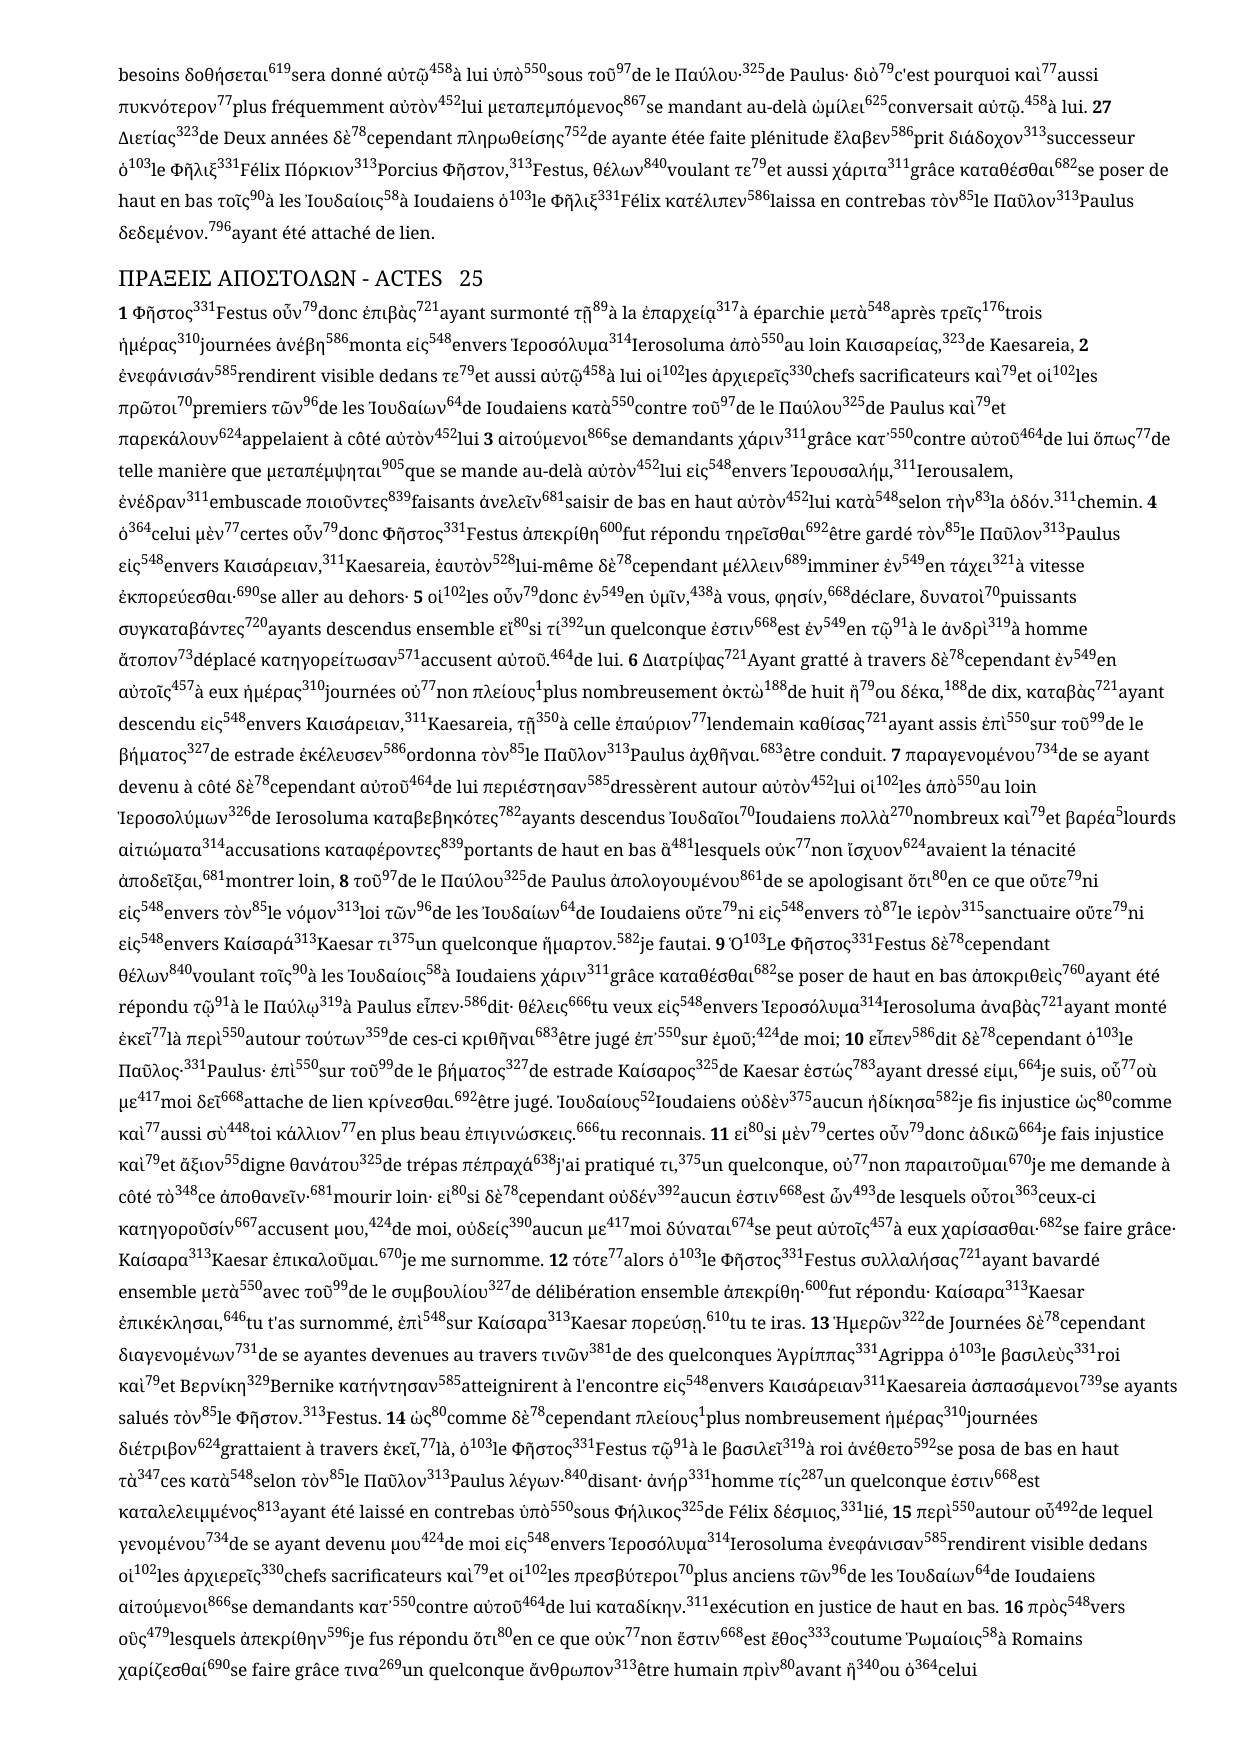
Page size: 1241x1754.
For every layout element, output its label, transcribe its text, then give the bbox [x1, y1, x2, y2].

text ΠΡΑΞΕΙΣ ΑΠΟΣΤΟΛΩΝ - ACTES 25 [118, 263, 1181, 293]
text 1 Φῆστος331Festus οὖν79donc ἐπιβὰς721ayant surmonté τῇ89à la ἐπαρχείᾳ317à éparchie μετὰ548après τρεῖς176trois ἡμέρας310journées ἀνέβη586monta εἰς548envers Ἱεροσόλυμα314Ierosoluma ἀπὸ550au loin Καισαρείας,323de Kaesareia, 2 ἐνεφάνισάν585rendirent visible dedans τε79et aussi αὐτῷ458à lui οἱ102les ἀρχιερεῖς330chefs sacrificateurs καὶ79et οἱ102les πρῶτοι70premiers τῶν96de les Ἰουδαίων64de Ioudaiens κατὰ550contre τοῦ97de le Παύλου325de Paulus καὶ79et παρεκάλουν624appelaient à côté αὐτὸν452lui 3 αἰτούμενοι866se demandants χάριν311grâce κατ᾽550contre αὐτοῦ464de lui ὅπως77de telle manière que μεταπέμψηται905que se mande au-delà αὐτὸν452lui εἰς548envers Ἰερουσαλήμ,311Ierousalem, ἐνέδραν311embuscade ποιοῦντες839faisants ἀνελεῖν681saisir de bas en haut αὐτὸν452lui κατὰ548selon τὴν83la ὁδόν.311chemin. 4 ὁ364celui μὲν77certes οὖν79donc Φῆστος331Festus ἀπεκρίθη600fut répondu τηρεῖσθαι692être gardé τὸν85le Παῦλον313Paulus εἰς548envers Καισάρειαν,311Kaesareia, ἑαυτὸν528lui-même δὲ78cependant μέλλειν689imminer ἐν549en τάχει321à vitesse ἐκπορεύεσθαι·690se aller au dehors· 5 οἱ102les οὖν79donc ἐν549en ὑμῖν,438à vous, φησίν,668déclare, δυνατοὶ70puissants συγκαταβάντες720ayants descendus ensemble εἴ80si τί392un quelconque ἐστιν668est ἐν549en τῷ91à le ἀνδρὶ319à homme ἄτοπον73déplacé κατηγορείτωσαν571accusent αὐτοῦ.464de lui. 6 Διατρίψας721Ayant gratté à travers δὲ78cependant ἐν549en αὐτοῖς457à eux ἡμέρας310journées οὐ77non πλείους1plus nombreusement ὀκτὼ188de huit ἢ79ou δέκα,188de dix, καταβὰς721ayant descendu εἰς548envers Καισάρειαν,311Kaesareia, τῇ350à celle ἐπαύριον77lendemain καθίσας721ayant assis ἐπὶ550sur τοῦ99de le βήματος327de estrade ἐκέλευσεν586ordonna τὸν85le Παῦλον313Paulus ἀχθῆναι.683être conduit. 7 παραγενομένου734de se ayant devenu à côté δὲ78cependant αὐτοῦ464de lui περιέστησαν585dressèrent autour αὐτὸν452lui οἱ102les ἀπὸ550au loin Ἱεροσολύμων326de Ierosoluma καταβεβηκότες782ayants descendus Ἰουδαῖοι70Ioudaiens πολλὰ270nombreux καὶ79et βαρέα5lourds αἰτιώματα314accusations καταφέροντες839portants de haut en bas ἃ481lesquels οὐκ77non ἴσχυον624avaient la ténacité ἀποδεῖξαι,681montrer loin, 8 τοῦ97de le Παύλου325de Paulus ἀπολογουμένου861de se apologisant ὅτι80en ce que οὔτε79ni εἰς548envers τὸν85le νόμον313loi τῶν96de les Ἰουδαίων64de Ioudaiens οὔτε79ni εἰς548envers τὸ87le ἱερὸν315sanctuaire οὔτε79ni εἰς548envers Καίσαρά313Kaesar τι375un quelconque ἥμαρτον.582je fautai. 9 Ὁ103Le Φῆστος331Festus δὲ78cependant θέλων840voulant τοῖς90à les Ἰουδαίοις58à Ioudaiens χάριν311grâce καταθέσθαι682se poser de haut en bas ἀποκριθεὶς760ayant été répondu τῷ91à le Παύλῳ319à Paulus εἶπεν·586dit· θέλεις666tu veux εἰς548envers Ἱεροσόλυμα314Ierosoluma ἀναβὰς721ayant monté ἐκεῖ77là περὶ550autour τούτων359de ces-ci κριθῆναι683être jugé ἐπ᾽550sur ἐμοῦ;424de moi; 10 εἶπεν586dit δὲ78cependant ὁ103le Παῦλος·331Paulus· ἐπὶ550sur τοῦ99de le βήματος327de estrade Καίσαρος325de Kaesar ἑστώς783ayant dressé εἰμι,664je suis, οὗ77où με417moi δεῖ668attache de lien κρίνεσθαι.692être jugé. Ἰουδαίους52Ioudaiens οὐδὲν375aucun ἠδίκησα582je fis injustice ὡς80comme καὶ77aussi σὺ448toi κάλλιον77en plus beau ἐπιγινώσκεις.666tu reconnais. 11 εἰ80si μὲν79certes οὖν79donc ἀδικῶ664je fais injustice καὶ79et ἄξιον55digne θανάτου325de trépas πέπραχά638j'ai pratiqué τι,375un quelconque, οὐ77non παραιτοῦμαι670je me demande à côté τὸ348ce ἀποθανεῖν·681mourir loin· εἰ80si δὲ78cependant οὐδέν392aucun ἐστιν668est ὧν493de lesquels οὗτοι363ceux-ci κατηγοροῦσίν667accusent μου,424de moi, οὐδείς390aucun με417moi δύναται674se peut αὐτοῖς457à eux χαρίσασθαι·682se faire grâce· Καίσαρα313Kaesar ἐπικαλοῦμαι.670je me surnomme. 12 τότε77alors ὁ103le Φῆστος331Festus συλλαλήσας721ayant bavardé ensemble μετὰ550avec τοῦ99de le συμβουλίου327de délibération ensemble ἀπεκρίθη·600fut répondu· Καίσαρα313Kaesar ἐπικέκλησαι,646tu t'as surnommé, ἐπὶ548sur Καίσαρα313Kaesar πορεύσῃ.610tu te iras. 13 Ἡμερῶν322de Journées δὲ78cependant διαγενομένων731de se ayantes devenues au travers τινῶν381de des quelconques Ἀγρίππας331Agrippa ὁ103le βασιλεὺς331roi καὶ79et Βερνίκη329Bernike κατήντησαν585atteignirent à l'encontre εἰς548envers Καισάρειαν311Kaesareia ἀσπασάμενοι739se ayants salués τὸν85le Φῆστον.313Festus. 14 ὡς80comme δὲ78cependant πλείους1plus nombreusement ἡμέρας310journées διέτριβον624grattaient à travers ἐκεῖ,77là, ὁ103le Φῆστος331Festus τῷ91à le βασιλεῖ319à roi ἀνέθετο592se posa de bas en haut τὰ347ces κατὰ548selon τὸν85le Παῦλον313Paulus λέγων·840disant· ἀνήρ331homme τίς287un quelconque ἐστιν668est καταλελειμμένος813ayant été laissé en contrebas ὑπὸ550sous Φήλικος325de Félix δέσμιος,331lié, 15 περὶ550autour οὗ492de lequel γενομένου734de se ayant devenu μου424de moi εἰς548envers Ἱεροσόλυμα314Ierosoluma ἐνεφάνισαν585rendirent visible dedans οἱ102les ἀρχιερεῖς330chefs sacrificateurs καὶ79et οἱ102les πρεσβύτεροι70plus anciens τῶν96de les Ἰουδαίων64de Ioudaiens αἰτούμενοι866se demandants κατ᾽550contre αὐτοῦ464de lui καταδίκην.311exécution en justice de haut en bas. 16 πρὸς548vers οὓς479lesquels ἀπεκρίθην596je fus répondu ὅτι80en ce que οὐκ77non ἔστιν668est ἔθος333coutume Ῥωμαίοις58à Romains χαρίζεσθαί690se faire grâce τινα269un quelconque ἄνθρωπον313être humain πρὶν80avant ἢ340ou ὁ364celui κατηγορούμενος891étant accusé κατὰ548selon πρόσωπον315face ἔχοι700que ait τοὺς84les κατηγόρους312accusateurs τόπον313lieu τε79et aussi ἀπολογίας323de apologie λάβοι694que prenne περὶ550autour τοῦ99de le ἐγκλήματος.327de appel en accusation. 17 συνελθόντων715de ayants venus ensemble οὖν79donc [αὐτῶν]463[de eux] ἐνθάδε77ici-même ἀναβολὴν311repousse de bas en haut μηδεμίαν267pas une ποιησάμενος740se ayant fait τῇ350à celle ἑξῆς77suivant καθίσας721ayant assis ἐπὶ550sur τοῦ99de le βήματος327de estrade ἐκέλευσα582j'ordonnai ἀχθῆναι683être conduit τὸν85le ἄνδρα·313homme· 18 περὶ550autour οὗ492de lequel σταθέντες759ayants étés dressés οἱ102les κατήγοροι330accusateurs οὐδεμίαν267aucune αἰτίαν311cause ἔφερον624portaient ὧν493de lesquels ἐγὼ431moi ὑπενόουν621je soupçonnais πονηρῶν,66de méchants, 19 ζητήματα314sujets de recherches δέ78cependant τινα270des quelconques περὶ550autour τῆς255de la ἰδίας125de en propre δεισιδαιμονίας323de peur de démon εἶχον624avaient πρὸς548vers αὐτὸν452lui καὶ79et περί550autour τινος281de un quelconque Ἰησοῦ325de Iésous τεθνηκότος778de ayant été mort ὃν480lequel ἔφασκεν625affirmait ὁ103le Παῦλος331Paulus ζῆν.689vivre. 20 ἀπορούμενος867se embarrassant δὲ78cependant ἐγὼ431moi τὴν83la περὶ550autour τούτων359de ces-ci ζήτησιν311recherche ἔλεγον621je disais εἰ80si βούλοιτο703que se ait dessein πορεύεσθαι690se aller εἰς548envers Ἱεροσόλυμα314Ierosoluma κἀκεῖ77et là κρίνεσθαι692être jugé περὶ550autour τούτων.359de ces-ci. 21 τοῦ97de le δὲ78cependant Παύλου325de Paulus ἐπικαλεσαμένου734de se ayant surnommé τηρηθῆναι683être gardé αὐτὸν528lui-même εἰς548envers τὴν83la τοῦ97de le Σεβαστοῦ65de Vénérable διάγνωσιν,311diagnose, ἐκέλευσα582j'ordonnai τηρεῖσθαι692être gardé αὐτὸν452lui ἕως80jusqu'à ce que οὗ494de lequel ἀναπέμψω895que je mande de bas en haut αὐτὸν452lui πρὸς548vers Καίσαρα.313Kaesar. 22 Ἀγρίππας331Agrippa δὲ78cependant πρὸς548vers τὸν85le Φῆστον·313Festus· ἐβουλόμην627je m'avais dessein καὶ77aussi αὐτὸς513moi-même τοῦ97de le ἀνθρώπου325de être humain ἀκοῦσαι.681écouter. αὔριον,77demain, φησίν,668déclare, ἀκούσῃ610tu te écouteras αὐτοῦ.464de lui. 23 Τῇ350à Celle οὖν79donc ἐπαύριον77lendemain ἐλθόντος716de ayant venu τοῦ97de le Ἀγρίππα325de Agrippa καὶ79et τῆς95de la Βερνίκης323de Bernike μετὰ550avec πολλῆς279de nombreuse φαντασίας323de fantaisie καὶ79et εἰσελθόντων715de ayants venus à l'intérieur εἰς548envers τὸ87le ἀκροατήριον315auditorium σύν549avec τε79et aussi χιλιάρχοις318à chiliarques καὶ79et ἀνδράσιν318à hommes τοῖς351à ceux κατ᾽548selon ἐξοχὴν311excellence τῆς95de la πόλεως323de cité καὶ79et κελεύσαντος716de ayant ordonné τοῦ97de le Φήστου325de Festus ἤχθη600fut conduit ὁ103le Παῦλος.331Paulus. 24 καί79et φησιν668déclare ὁ103le Φῆστος·331Festus· Ἀγρίππα337Agrippa βασιλεῦ337roi καὶ79et πάντες290tous οἱ368ceux συμπαρόντες844étants à côté avec ἡμῖν419à nous ἄνδρες,336hommes, θεωρεῖτε665vous observez τοῦτον346celui-ci περὶ550autour οὗ492de lequel ἅπαν289en totalité τὸ105le πλῆθος333multitude τῶν96de les Ἰουδαίων64de Ioudaiens ἐνέτυχόν585intercédèrent μοι420à moi ἔν549en τε79et aussi Ἱεροσολύμοις320à Ierosoluma καὶ79et ἐνθάδε77ici-même βοῶντες839beuglants μὴ77ne pas δεῖν689attacher de lien αὐτὸν452lui ζῆν689vivre μηκέτι.77ne pas plus. 25 ἐγὼ431moi δὲ78cependant κατελαβόμην588je me pris contre μηδὲν375pas un ἄξιον55digne αὐτὸν452lui θανάτου325de trépas πεπραχέναι,686avoir pratiqué, αὐτοῦ537de lui-même δὲ78cependant τούτου358de celui-ci ἐπικαλεσαμένου734de se ayant surnommé τὸν85le Σεβαστὸν53Vénérable ἔκρινα582je jugeai πέμπειν.689mander. 26 περὶ550autour οὗ492de lequel ἀσφαλές55sécurisant τι271un quelconque γράψαι681grapher τῷ251à le κυρίῳ319à Maître οὐκ77non ἔχω,664j'ai, διὸ79c'est pourquoi προήγαγον582je menai devant αὐτὸν452lui ἐφ᾽550sur ὑμῶν441de vous καὶ79et μάλιστα77surtout ἐπὶ550sur σοῦ,442de toi, βασιλεῦ337roi Ἀγρίππα,337Agrippa, ὅπως80de telle manière que τῆς95de la ἀνακρίσεως323de jugement de bas en haut γενομένης732de se ayante devenue σχῶ895que j'aie τί375un quelconque γράψω·895que je graphe· 27 ἄλογον49sans discours γάρ79car μοι420à moi δοκεῖ668estime πέμποντα822mandant δέσμιον313lié μὴ77ne pas καὶ77aussi τὰς82les κατ᾽550contre αὐτοῦ464de lui αἰτίας310causes σημᾶναι.681signifier. [118, 297, 1181, 1682]
text 1 Μετὰ548Après δὲ78cependant πέντε176cinq ἡμέρας310journées κατέβη586descendit ὁ103le ἀρχιερεὺς331chef sacrificateur Ἁνανίας331Ananias μετὰ550avec πρεσβυτέρων64de plus anciens τινῶν280de des quelconques καὶ79et ῥήτορος325de rhéteur Τερτύλλου325de Tertullus τινός,281de un quelconque, οἵτινες497lesquels des quelconques ἐνεφάνισαν585rendirent visible dedans τῷ91à le ἡγεμόνι319à gouverneur κατὰ550contre τοῦ97de le Παύλου.325de Paulus. 2 κληθέντος754de ayant été appelé δὲ78cependant αὐτοῦ464de lui ἤρξατο592se commença κατηγορεῖν689accuser ὁ103le Τέρτυλλος331Tertullus λέγων·840disant· πολλῆς279de nombreuse εἰρήνης323de paix τυγχάνοντες839obtenants διὰ550par σοῦ442de toi καὶ79et διορθωμάτων326de réformes γινομένων862de se devenants τῷ93à le ἔθνει321à ethnie τούτῳ146à ce-ci διὰ550par τῆς95de la σῆς238de tienne προνοίας,323de intelligence d'avance, 3 πάντῃ77totalement τε79et aussi καὶ79et πανταχοῦ77partout ἀποδεχόμεθα,669nous nous acceptons loin, κράτιστε27très fort Φῆλιξ,337Félix, μετὰ550avec πάσης279de toute εὐχαριστίας.323de action de grâce. 4 ἵνα80afin que δὲ78cependant μὴ77ne pas ἐπὶ548sur πλεῖόν73plus nombreusement σε437toi ἐγκόπτω,917que j'incise, παρακαλῶ664j'appelle à côté ἀκοῦσαί681écouter σε437toi ἡμῶν423de nous συντόμως77en co-scission τῇ89à la σῇ235à tienne ἐπιεικείᾳ.317à modération. 5 εὑρόντες720ayants trouvés γὰρ79car τὸν85le ἄνδρα313homme τοῦτον138celui-ci λοιμὸν313peste καὶ79et κινοῦντα822bougeant στάσεις310dressements πᾶσιν274à tous τοῖς90à les Ἰουδαίοις58à Ioudaiens τοῖς351à ceux κατὰ548selon τὴν83la οἰκουμένην311écoumène πρωτοστάτην313premier à se placer debout τε79et aussi τῆς95de la τῶν96de les Ναζωραίων324de Nazoréens αἱρέσεως,323de hérésie, 6 ὃς498lequel καὶ77aussi τὸ87le ἱερὸν315sanctuaire ἐπείρασεν586mit en tentation βεβηλῶσαι681profaner ὃν480lequel καὶ77aussi ἐκρατήσαμεν,581nous saisîmes avec force, 7 8 παρ᾽550à côté οὗ492de lequel δυνήσῃ610tu te pourras αὐτὸς524toi-même ἀνακρίνας721ayant jugé de bas en haut περὶ550autour πάντων282de tous τούτων359de ces-ci ἐπιγνῶναι681reconnaître ὧν493de lesquels ἡμεῖς430nous κατηγοροῦμεν663nous accusons αὐτοῦ.464de lui. 9 συνεπέθεντο591se surposèrent ensemble δὲ78cependant καὶ77aussi οἱ102les Ἰουδαῖοι70Ioudaiens φάσκοντες839affirmants ταῦτα347ces-ci οὕτως77ainsi ἔχειν.689avoir. 10 Ἀπεκρίθη600Fut répondu τε79et aussi ὁ103le Παῦλος331Paulus νεύσαντος716de ayant fait signe αὐτῷ458à lui τοῦ97de le ἡγεμόνος325de gouverneur λέγειν·689dire· ἐκ550hors πολλῶν282de nombreux ἐτῶν326de ans ὄντα822étant σε437toi κριτὴν313juge τῷ93à le ἔθνει321à ethnie τούτῳ146à ce-ci ἐπιστάμενος867se établissant sûrement εὐθύμως77en bonne émotion τὰ347ces περὶ550autour ἐμαυτοῦ511de moi-même ἀπολογοῦμαι,670je m'apologise, 11 δυναμένου861de se pouvant σου442de toi ἐπιγνῶναι681reconnaître ὅτι80en ce que οὐ77non πλείους44plus nombreusement εἰσίν667sont μοι420à moi ἡμέραι328journées δώδεκα188de douze ἀφ᾽550au loin ἧς490de laquelle ἀνέβην582je montai προσκυνήσων765qui prosternera vers εἰς548envers Ἰερουσαλήμ.311Ierousalem. 12 καὶ79et οὔτε79ni ἐν549en τῷ93à le ἱερῷ321à sanctuaire εὗρόν585trouvèrent με417moi πρός548vers τινα373un quelconque διαλεγόμενον849se dialoguant ἢ79ou ἐπίστασιν311opposition ποιοῦντα822faisant ὄχλου325de foule οὔτε79ni ἐν549en ταῖς88à les συναγωγαῖς316à synagogues οὔτε79ni κατὰ548selon τὴν83la πόλιν,311cité, 13 οὐδὲ79non cependant παραστῆσαι681dresser à côté δύνανταί673se peuvent σοι439à toi περὶ550autour ὧν493de lesquels νυνὶ77maintenant κατηγοροῦσίν667accusent μου.424de moi. 14 ὁμολογῶ664j'avoue δὲ78cependant τοῦτό348ce-ci σοι439à toi ὅτι80en ce que κατὰ548selon τὴν83la ὁδὸν311chemin ἣν478laquelle λέγουσιν667disent αἵρεσιν,311hérésie, οὕτως77ainsi λατρεύω664j'adore τῷ91à le πατρῴῳ10à paternel θεῷ319à Dieu πιστεύων840croyant πᾶσιν276à tous τοῖς353à ces κατὰ548selon τὸν85le νόμον313loi καὶ79et τοῖς353à ces ἐν549en τοῖς90à les προφήταις318à prophètes γεγραμμένοις,802à ayants étés graphés, 15 ἐλπίδα311espérance ἔχων840ayant εἰς548envers τὸν85le θεὸν313Dieu ἣν478laquelle καὶ77aussi αὐτοὶ541eux-mêmes οὗτοι363ceux-ci προσδέχονται,673se acceptent auprès, ἀνάστασιν311redressement μέλλειν689imminer ἔσεσθαι685se avoir à être δικαίων64de justes τε79et aussi καὶ79et ἀδίκων.64de injustes. 16 ἐν549en τούτῳ354à ce-ci καὶ77aussi αὐτὸς513moi-même ἀσκῶ664j'exerce ἀπρόσκοπον2irréprochable συνείδησιν311conscience ἔχειν689avoir πρὸς548vers τὸν85le θεὸν313Dieu καὶ79et τοὺς84les ἀνθρώπους312êtres humains διὰ550par παντός.386de tout. 17 δι᾽550par ἐτῶν326de ans δὲ78cependant πλειόνων17de plus nombreusement ἐλεημοσύνας310actes de miséricorde ποιήσων765qui fera εἰς548envers τὸ87le ἔθνος315ethnie μου424de moi παρεγενόμην588je me devins à côté καὶ79et προσφοράς,310offrandes, 18 ἐν549en αἷς483à lesquelles εὗρόν585trouvèrent με417moi ἡγνισμένον796ayant été consacré ἐν549en τῷ93à le ἱερῷ321à sanctuaire οὐ77non μετὰ550avec ὄχλου325de foule οὐδὲ79non cependant μετὰ550avec θορύβου,325de tumulte, 19 τινὲς389des quelconques δὲ78cependant ἀπὸ550au loin τῆς95de la Ἀσίας323de Asie Ἰουδαῖοι,70Ioudaiens, οὓς479lesquels ἔδει625attachait de lien ἐπὶ550sur σοῦ442de toi παρεῖναι689être à côté καὶ79et κατηγορεῖν689accuser εἴ80si τι375un quelconque ἔχοιεν699que aient πρὸς548vers ἐμέ.417moi. 20 ἢ79ou αὐτοὶ541eux-mêmes οὗτοι363ceux-ci εἰπάτωσαν555disent τί399quel εὗρον585trouvèrent ἀδίκημα315délit στάντος716de ayant dressé μου424de moi ἐπὶ550sur τοῦ99de le συνεδρίου,327de sanhédrin, 21 ἢ79ou περὶ550autour μιᾶς189de une ταύτης148de celle-ci φωνῆς323de son de voix ἧς490de laquelle ἐκέκραξα582je croassai dehors ἐν549en αὐτοῖς457à eux ἑστὼς783ayant dressé ὅτι80en ce que περὶ550autour ἀναστάσεως323de redressement νεκρῶν64de morts ἐγὼ431moi κρίνομαι676je suis jugé σήμερον77aujourd'hui ἐφ᾽550sur ὑμῶν.441de vous. 22 Ἀνεβάλετο592Se jeta de bas en haut δὲ78cependant αὐτοὺς451eux ὁ103le Φῆλιξ,331Félix, ἀκριβέστερον77plus exactement εἰδὼς783ayant su τὰ347ces περὶ550autour τῆς95de la ὁδοῦ323de chemin εἴπας·721ayant dit· ὅταν80lorsque le cas échéant Λυσίας331Lysias ὁ103le χιλίαρχος331chiliarque καταβῇ,899que descende, διαγνώσομαι608je me diagnostiquerai τὰ347ces καθ᾽548selon ὑμᾶς·436vous· 23 διαταξάμενος740se ayant ordonné au-travers τῷ91à le ἑκατοντάρχῃ319à chef de cent τηρεῖσθαι692être gardé αὐτὸν452lui ἔχειν689avoir τε79et aussi ἄνεσιν311relaxation καὶ79et μηδένα373pas un κωλύειν689empêcher τῶν256de les ἰδίων357de en propres αὐτοῦ464de lui ὑπηρετεῖν689administrer αὐτῷ.458à lui. 24 Μετὰ548Après δὲ78cependant ἡμέρας310journées τινὰς266des quelconques παραγενόμενος740se ayant devenu à côté ὁ103le Φῆλιξ331Félix σὺν549avec Δρουσίλλῃ317à Drusilla τῇ249à la ἰδίᾳ119à en propre γυναικὶ317à femme οὔσῃ826à étante Ἰουδαίᾳ36à Ioudaienne μετεπέμψατο592se manda au-delà τὸν85le Παῦλον313Paulus καὶ79et ἤκουσεν586écouta αὐτοῦ464de lui περὶ550autour τῆς95de la εἰς548envers Χριστὸν313Christ Ἰησοῦν313Iésous πίστεως.323de croyance. 25 διαλεγομένου861de se dialoguant δὲ78cependant αὐτοῦ464de lui περὶ550autour δικαιοσύνης323de justice καὶ79et ἐγκρατείας323de maîtrise intérieure καὶ79et τοῦ99de le κρίματος327de objet de jugement τοῦ360de ce μέλλοντος,836de imminant, ἔμφοβος47en effroi γενόμενος740se ayant devenu ὁ103le Φῆλιξ331Félix ἀπεκρίθη·600fut répondu· τὸ348ce νῦν77maintenant ἔχον824ayant πορεύου,574te va, καιρὸν313moment δὲ78cependant μεταλαβὼν721ayant pris avec au-delà μετακαλέσομαί608je m'appellerai avec au-delà σε,437toi, 26 ἅμα77simultanément καὶ77aussi ἐλπίζων840espérant ὅτι80en ce que χρήματα332choses de besoins δοθήσεται619sera donné αὐτῷ458à lui ὑπὸ550sous τοῦ97de le Παύλου·325de Paulus· διὸ79c'est pourquoi καὶ77aussi πυκνότερον77plus fréquemment αὐτὸν452lui μεταπεμπόμενος867se mandant au-delà ὡμίλει625conversait αὐτῷ.458à lui. 27 Διετίας323de Deux années δὲ78cependant πληρωθείσης752de ayante étée faite plénitude ἔλαβεν586prit διάδοχον313successeur ὁ103le Φῆλιξ331Félix Πόρκιον313Porcius Φῆστον,313Festus, θέλων840voulant τε79et aussi χάριτα311grâce καταθέσθαι682se poser de haut en bas τοῖς90à les Ἰουδαίοις58à Ioudaiens ὁ103le Φῆλιξ331Félix κατέλιπεν586laissa en contrebas τὸν85le Παῦλον313Paulus δεδεμένον.796ayant été attaché de lien. [118, 59, 1181, 244]
